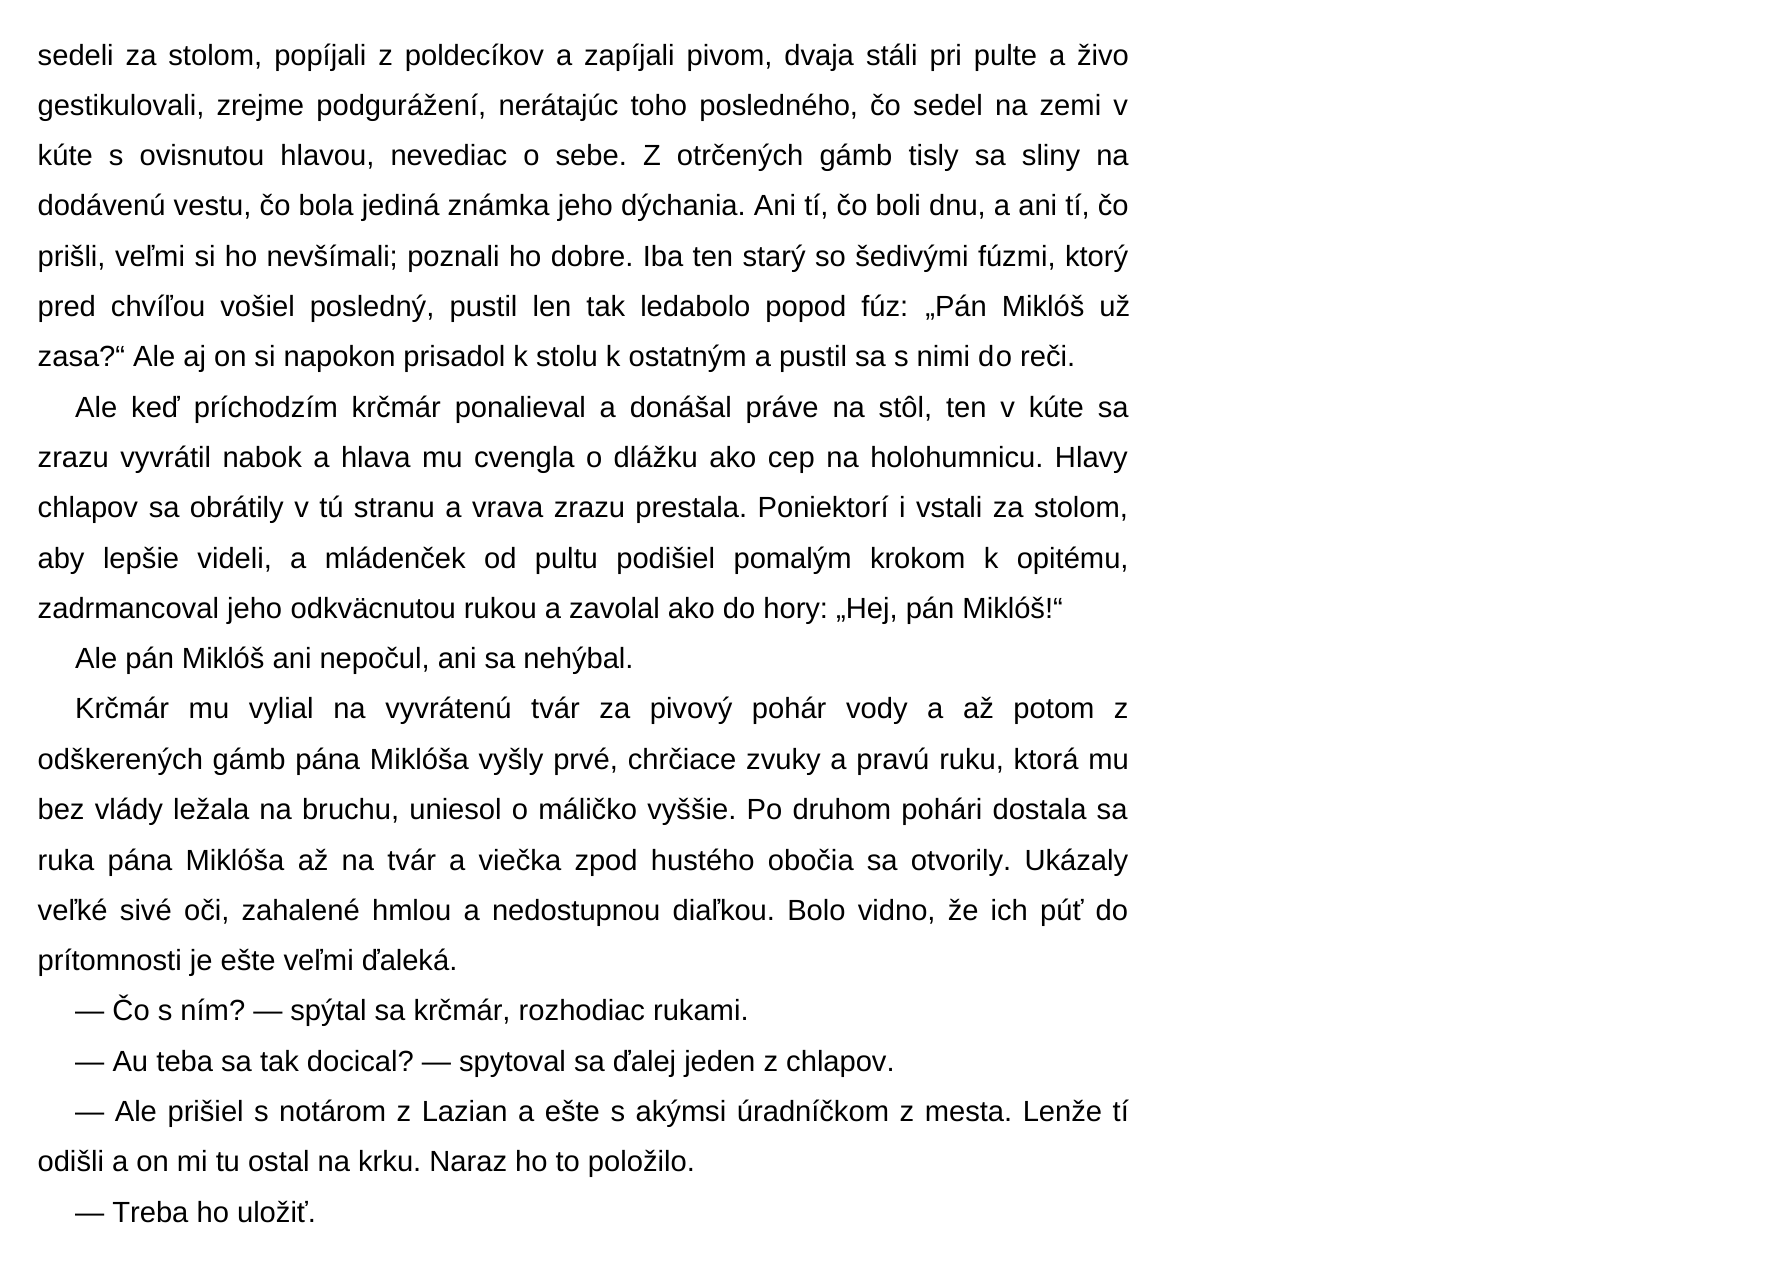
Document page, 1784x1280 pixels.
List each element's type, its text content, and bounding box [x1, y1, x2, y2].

text — Treba ho uložiť. [37, 1195, 1130, 1228]
text Krčmár mu vylial na vyvrátenú tvár za pivový pohár vody a až potom z odškerených gámb pána Miklóša vyšly prvé, chrčiace zvuky a pravú ruku, ktorá mu bez vlády ležala na bruchu, uniesol o máličko vyššie. Po druhom pohári dostala sa ruka pána Miklóša až na tvár a viečka zpod hustého obočia sa otvorily. Ukázaly veľké sivé oči, zahalené hmlou a nedostupnou diaľkou. Bolo vidno, že ich púť do prítomnosti je ešte veľmi ďaleká. [37, 692, 1130, 977]
text — Čo s ním? — spýtal sa krčmár, rozhodiac rukami. [37, 993, 1130, 1027]
text sedeli za stolom, popíjali z poldecíkov a zapíjali pivom, dvaja stáli pri pulte a živo gestikulovali, zrejme podgurážení, nerátajúc toho posledného, čo sedel na zemi v kúte s ovisnutou hlavou, nevediac o sebe. Z otrčených gámb tisly sa sliny na dodávenú vestu, čo bola jediná známka jeho dýchania. Ani tí, čo boli dnu, a ani tí, čo prišli, veľmi si ho nevšímali; poznali ho dobre. Iba ten starý so šedivými fúzmi, ktorý pred chvíľou vošiel posledný, pustil len tak ledabolo popod fúz: „Pán Miklóš už zasa?“ Ale aj on si napokon prisadol k stolu k ostatným a pustil sa s nimi do reči. [37, 37, 1130, 373]
text Ale keď príchodzím krčmár ponalieval a donášal práve na stôl, ten v kúte sa zrazu vyvrátil nabok a hlava mu cvengla o dlážku ako cep na holohumnicu. Hlavy chlapov sa obrátily v tú stranu a vrava zrazu prestala. Poniektorí i vstali za stolom, aby lepšie videli, a mládenček od pultu podišiel pomalým krokom k opitému, zadrmancoval jeho odkväcnutou rukou a zavolal ako do hory: „Hej, pán Miklóš!“ [37, 390, 1130, 624]
text — Ale prišiel s notárom z Lazian a ešte s akýmsi úradníčkom z mesta. Lenže tí odišli a on mi tu ostal na krku. Naraz ho to položilo. [37, 1094, 1130, 1178]
text Ale pán Miklóš ani nepočul, ani sa nehýbal. [37, 641, 1130, 675]
text — Au teba sa tak docical? — spytoval sa ďalej jeden z chlapov. [37, 1044, 1130, 1077]
